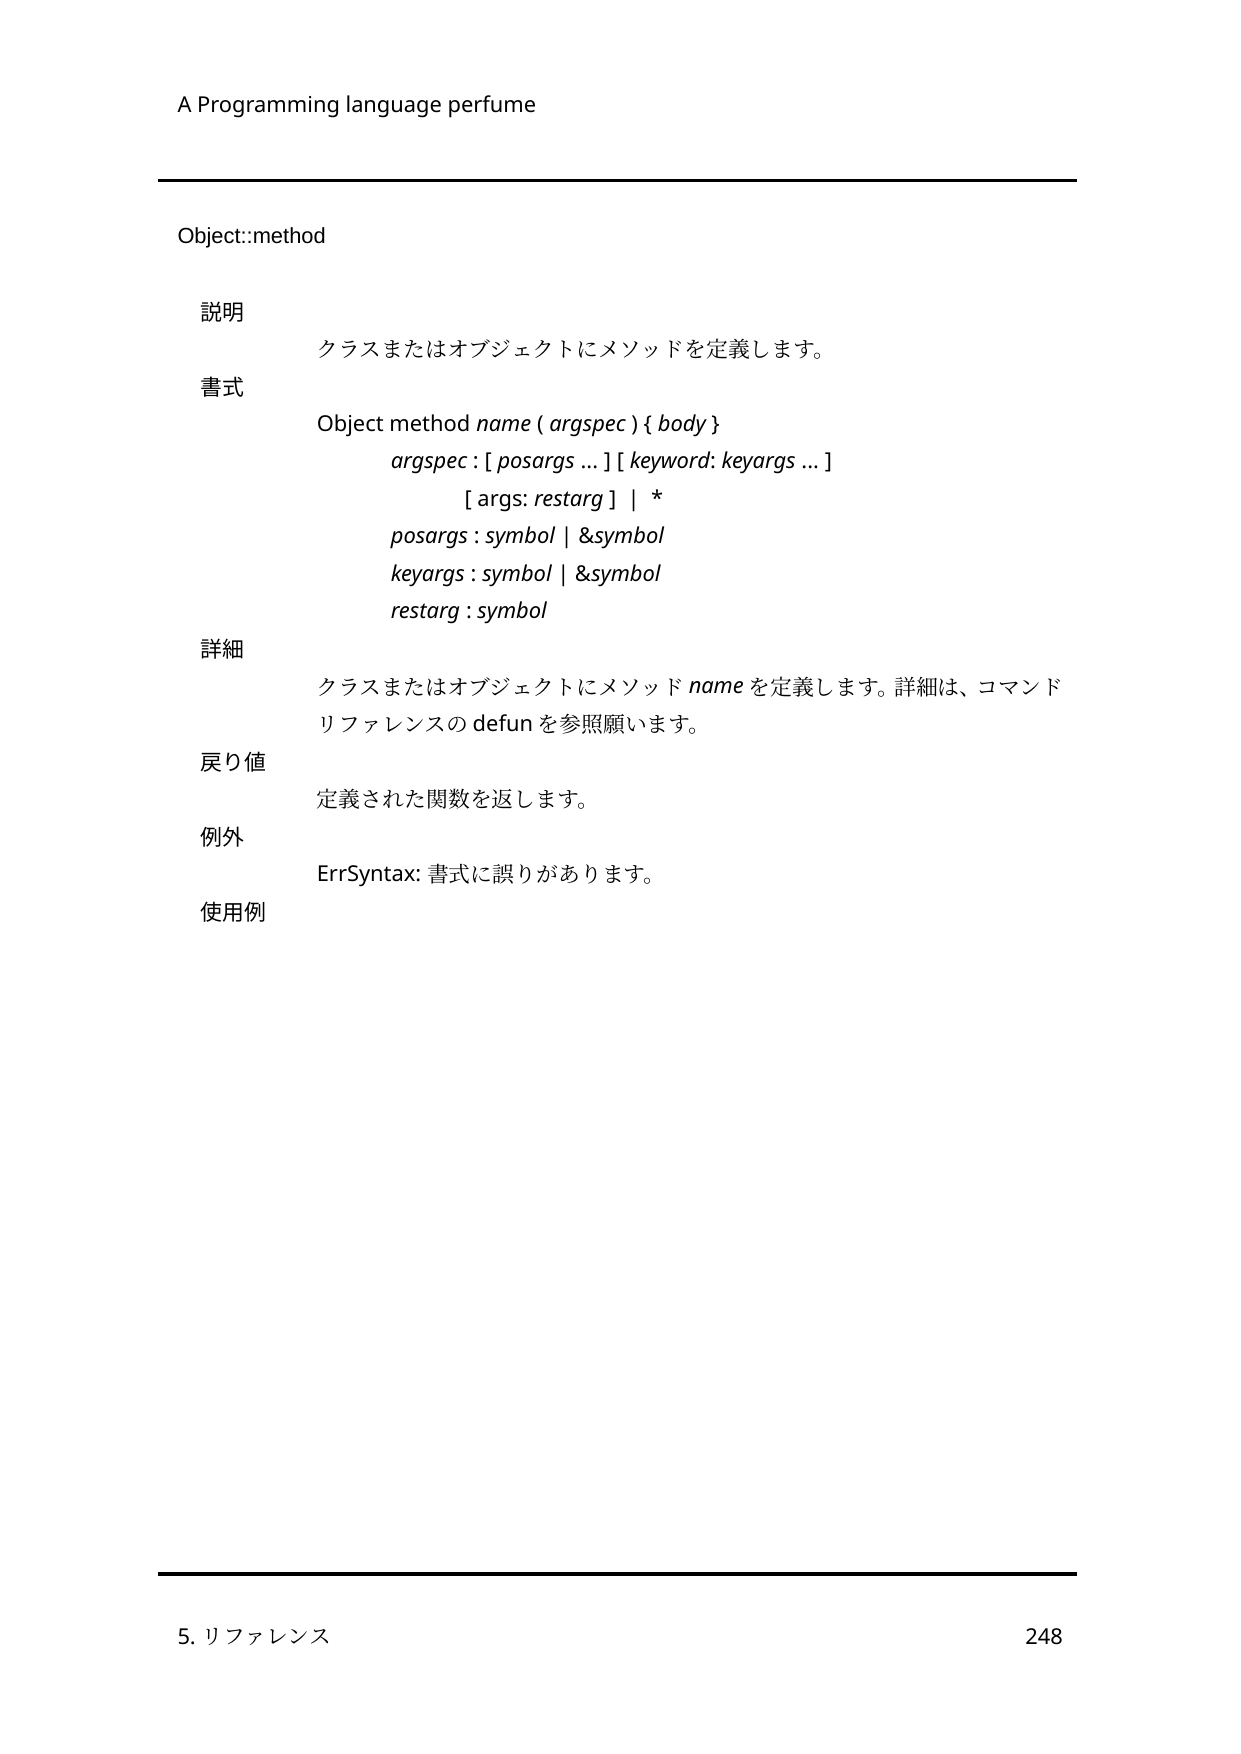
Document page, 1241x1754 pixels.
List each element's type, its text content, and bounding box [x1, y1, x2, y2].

table_cell [317, 892, 1063, 967]
table_cell 戻り値 [200, 742, 317, 817]
table_cell クラスまたはオブジェクトにメソッドnameを定義します。詳細は、コマンドリファレンスのdefunを参照願います。 [317, 629, 1063, 742]
table_cell 使用例 [200, 892, 317, 967]
table_cell 定義された関数を返します。 [317, 742, 1063, 817]
table_header クラスまたはオブジェクトにメソッドを定義します。 [317, 292, 1063, 367]
subtitle Object::method [177, 217, 1063, 254]
table_cell 書式 [200, 367, 317, 629]
table_cell Object method name ( argspec ) { body } argspec : [ posargs ... ] [ keyword: keyargs ... ] [ args: restarg ] | * posargs : symbol | &symbol keyargs : symbol | &symbol restarg : symbol [317, 367, 1063, 629]
table_header 説明 [200, 292, 317, 367]
table_cell ErrSyntax: 書式に誤りがあります。 [317, 817, 1063, 892]
table_cell 詳細 [200, 629, 317, 742]
table_cell 例外 [200, 817, 317, 892]
